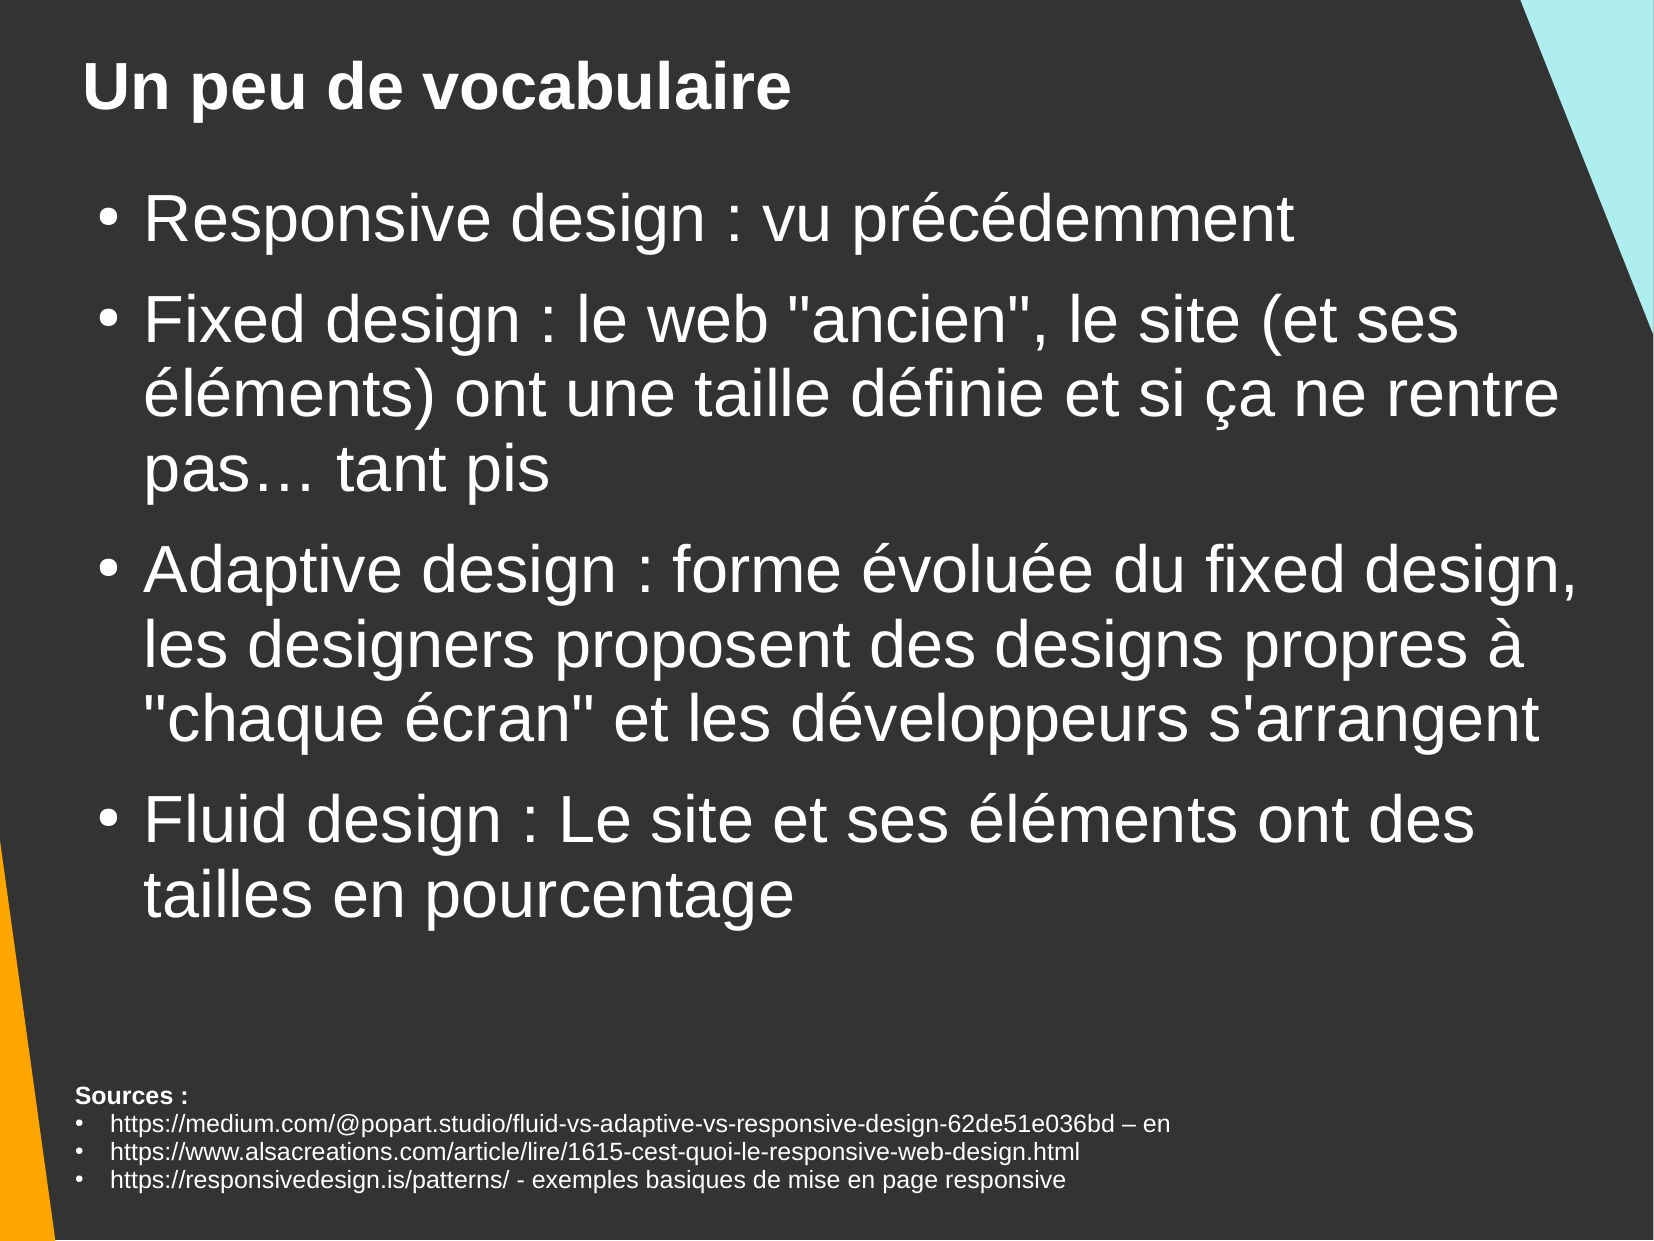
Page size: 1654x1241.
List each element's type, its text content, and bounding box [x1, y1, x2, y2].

title Un peu de vocabulaire [82, 49, 1571, 152]
list Responsive design : vu précédemment Fixed design : le web "ancien", le site (et ses éléments) ont une taille définie et si ça ne rentre pas… tant pis Adaptive design : forme évoluée du fixed design, les designers proposent des designs propres à "chaque écran" et les développeurs s'arrangent Fluid design : Le site et ses éléments ont des tailles en pourcentage [80, 180, 1605, 981]
text_box Sources : https://medium.com/@popart.studio/fluid-vs-adaptive-vs-responsive-design-62de51e036bd – en https://www.alsacreations.com/article/lire/1615-cest-quoi-le-responsive-web-design.html https://responsivedesign.is/patterns/ - exemples basiques de mise en page responsive [60, 1074, 1546, 1241]
text_box [0, 840, 56, 1241]
text_box [1520, 0, 1654, 337]
